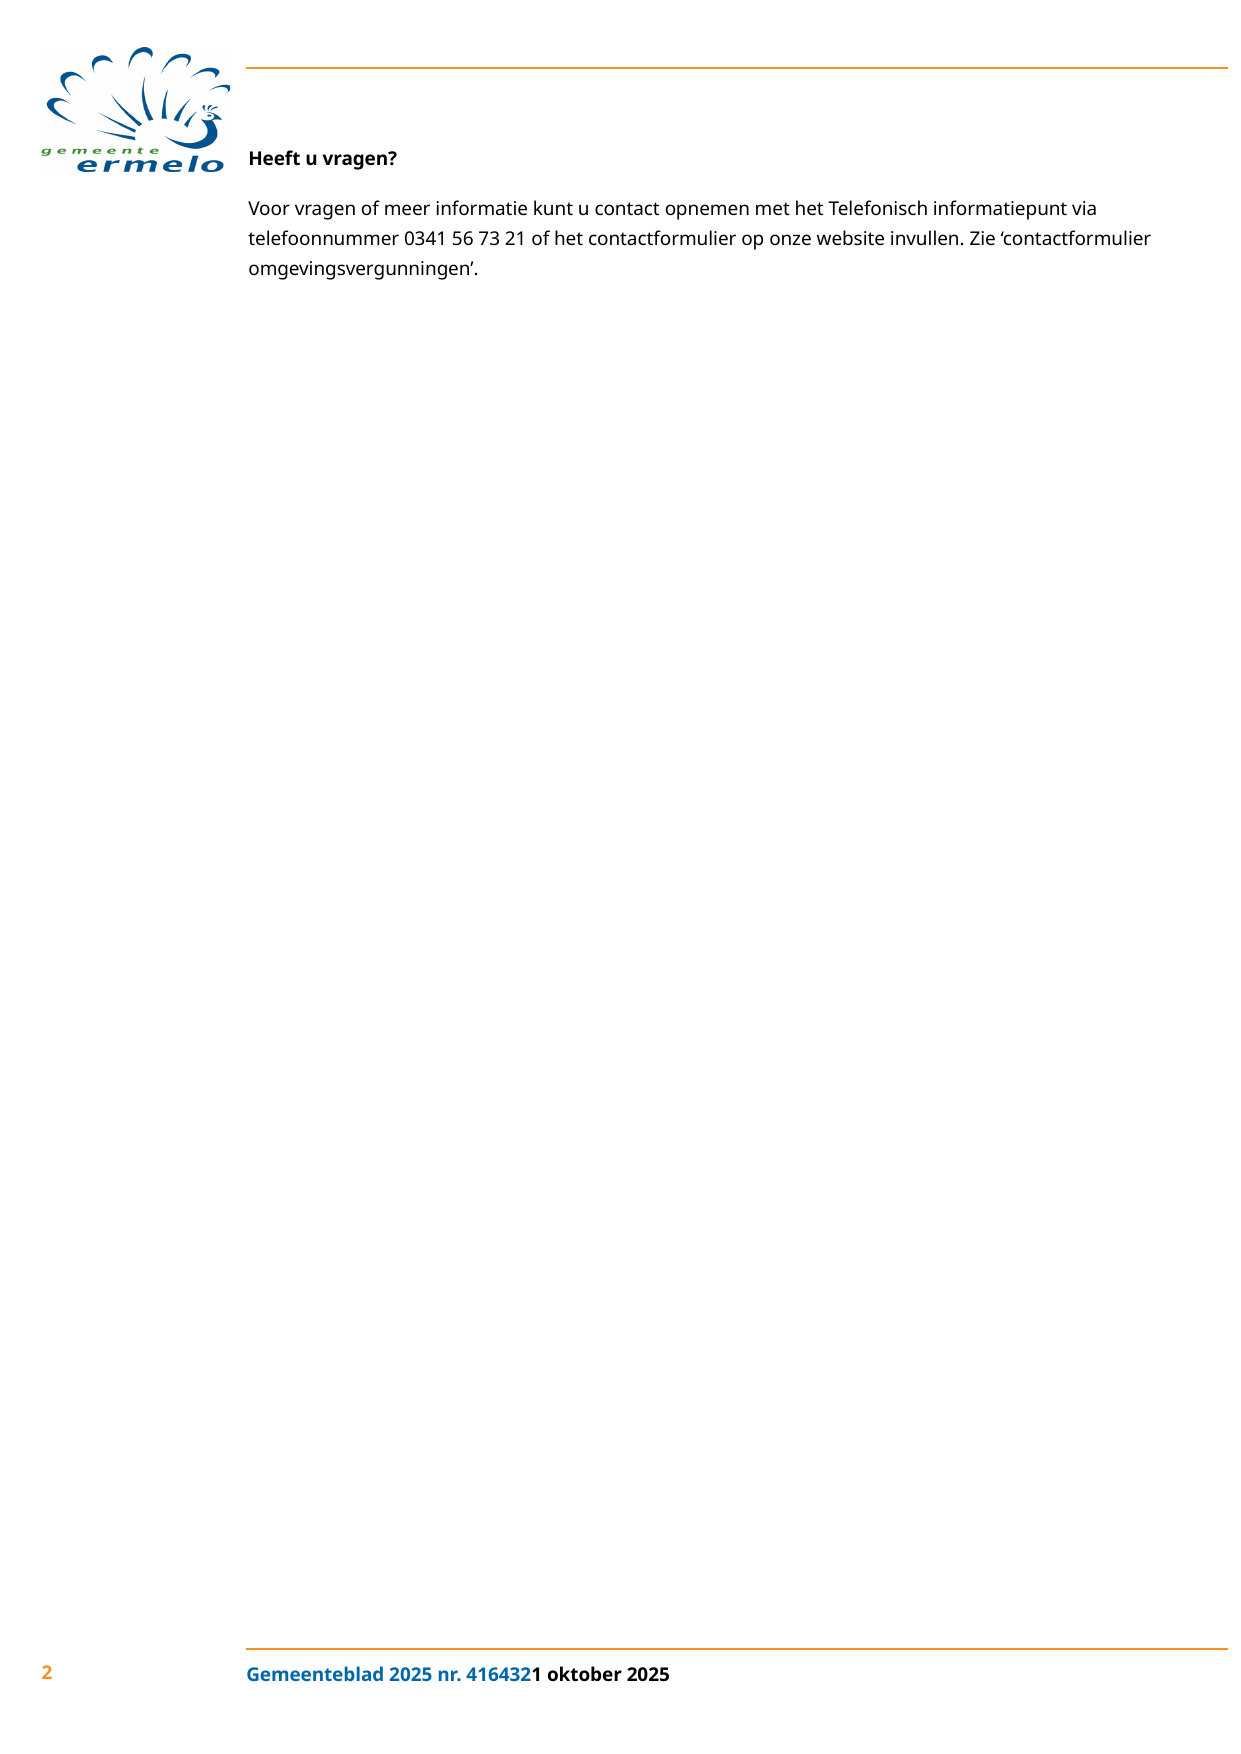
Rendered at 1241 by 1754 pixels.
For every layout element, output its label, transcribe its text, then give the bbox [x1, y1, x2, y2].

picture [41, 47, 231, 172]
text Voor vragen of meer informatie kunt u contact opnemen met het Telefonisch informatiepunt via telefoonnummer 0341 56 73 21 of het contactformulier op onze website invullen. Zie ‘contactformulier omgevingsvergunningen’. [248, 196, 1152, 281]
text Heeft u vragen? [248, 145, 1152, 171]
